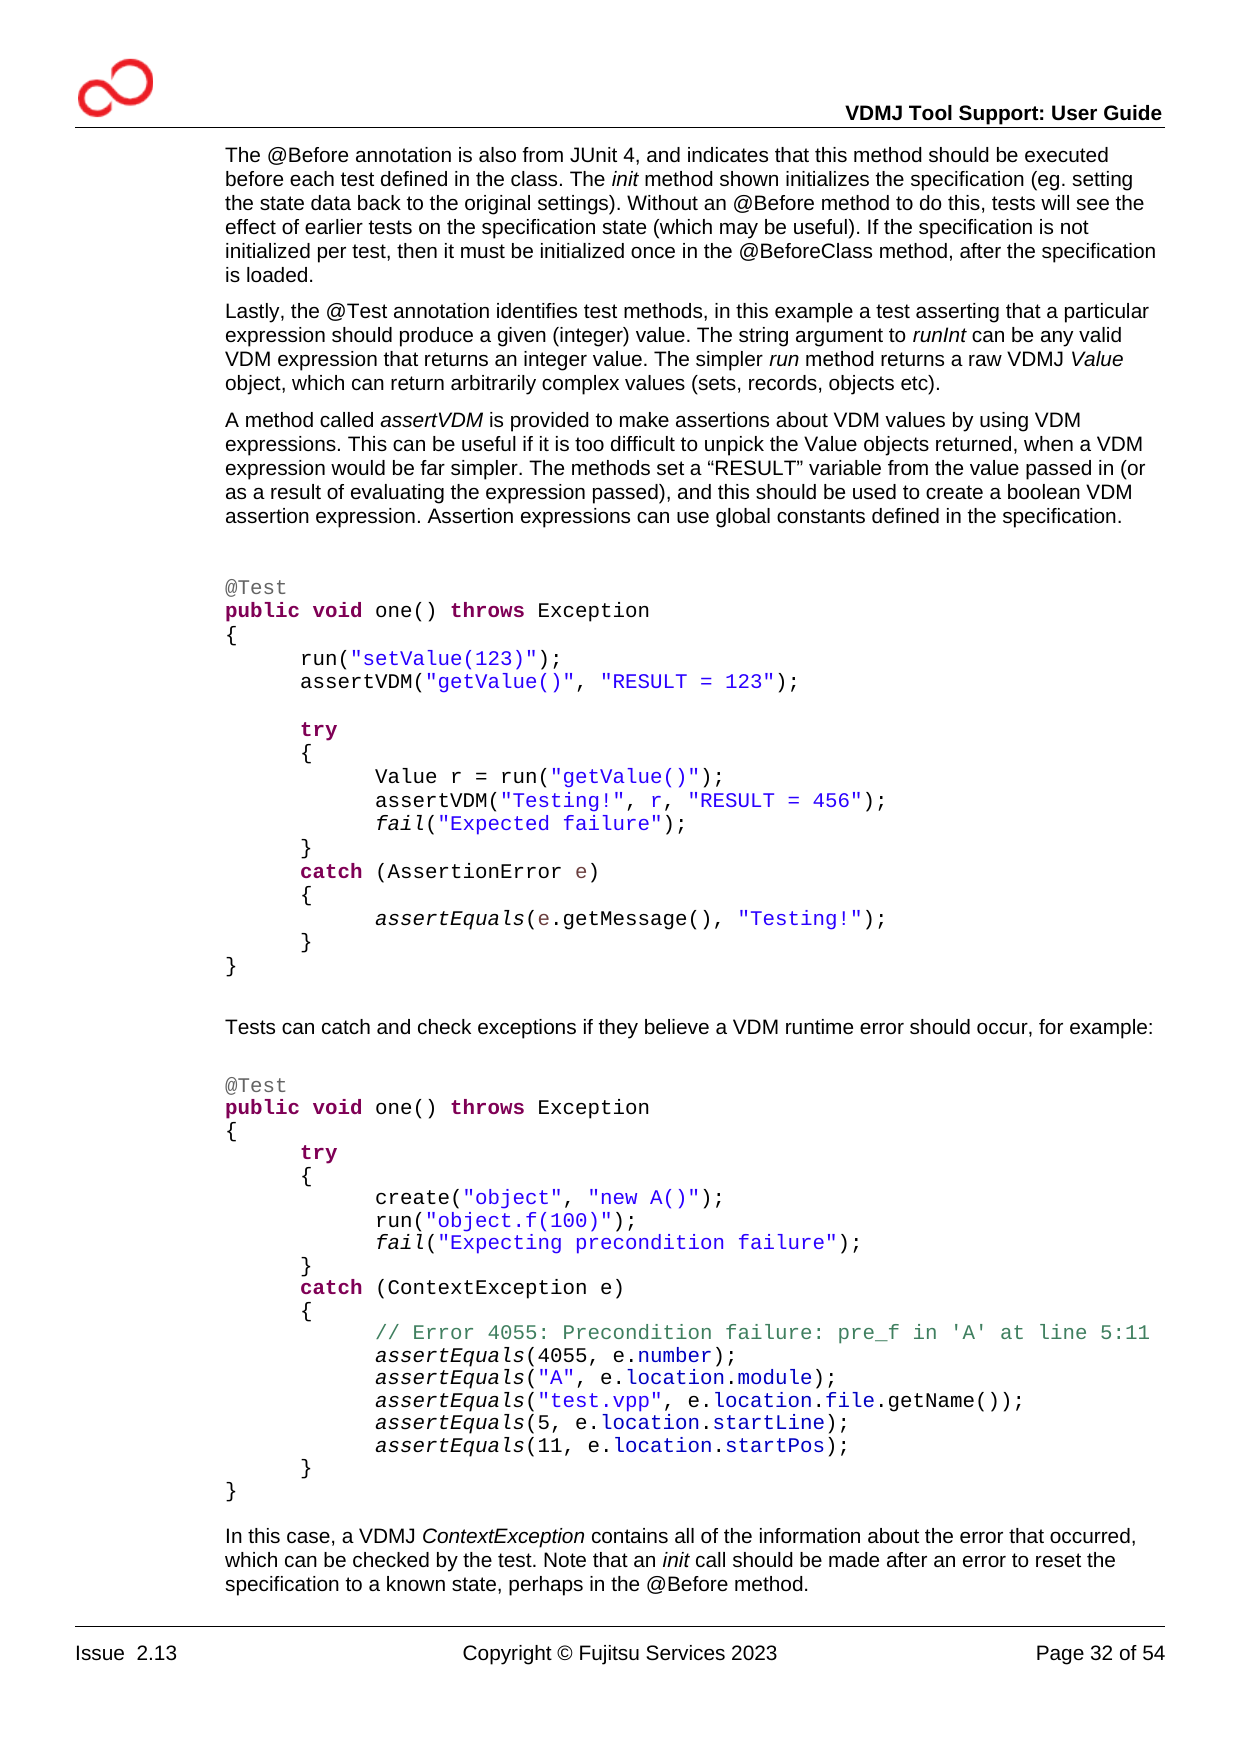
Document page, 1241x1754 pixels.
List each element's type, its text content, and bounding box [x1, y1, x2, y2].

text fail("Expected failure"); [150, 813, 1165, 837]
text Value r = run("getValue()"); [150, 766, 1165, 790]
text catch (ContextException e) [225, 1277, 1165, 1299]
text assertVDM("Testing!", r, "RESULT = 456"); [150, 790, 1165, 813]
text { [225, 1299, 1165, 1322]
text run("setValue(123)"); [150, 648, 1165, 671]
text The @Before annotation is also from JUnit 4, and indicates that this method should be executed before each test defined in the class. The init method shown initializes the specification (eg. setting the state data back to the original settings). Without an @Before method to do this, tests will see the effect of earlier tests on the specification state (which may be useful). If the specification is not initialized per test, then it must be initialized once in the @BeforeClass method, after the specification is loaded. [225, 143, 1165, 287]
text try [225, 1142, 1165, 1164]
text In this case, a VDMJ ContextException contains all of the information about the error that occurred, which can be checked by the test. Note that an init call should be made after an error to reset the specification to a known state, perhaps in the @Before method. [225, 1524, 1165, 1596]
text } [150, 955, 1165, 979]
text fail("Expecting precondition failure"); [225, 1232, 1165, 1254]
text assertEquals(e.getMessage(), "Testing!"); [150, 908, 1165, 932]
text assertEquals(4055, e.number); [225, 1344, 1165, 1367]
text } [225, 1457, 1165, 1479]
text assertEquals("test.vpp", e.location.file.getName()); [225, 1389, 1165, 1412]
text Lastly, the @Test annotation identifies test methods, in this example a test asserting that a particular expression should produce a given (integer) value. The string argument to runInt can be any valid VDM expression that returns an integer value. The simpler run method returns a raw VDMJ Value object, which can return arbitrarily complex values (sets, records, objects etc). [225, 300, 1165, 396]
text A method called assertVDM is provided to make assertions about VDM values by using VDM expressions. This can be useful if it is too difficult to unpick the Value objects returned, when a VDM expression would be far simpler. The methods set a “RESULT” variable from the value passed in (or as a result of evaluating the expression passed), and this should be used to create a boolean VDM assertion expression. Assertion expressions can use global constants defined in the specification. [225, 408, 1165, 528]
text } [225, 1254, 1165, 1277]
text } [225, 1479, 1165, 1502]
picture [78, 52, 153, 127]
text run("object.f(100)"); [225, 1209, 1165, 1232]
text assertVDM("getValue()", "RESULT = 123"); [150, 671, 1165, 695]
text public void one() throws Exception [150, 601, 1165, 624]
text // Error 4055: Precondition failure: pre_f in 'A' at line 5:11 [225, 1322, 1165, 1344]
text { [150, 884, 1165, 908]
text { [150, 624, 1165, 648]
text { [225, 1164, 1165, 1187]
text { [150, 742, 1165, 766]
text } [150, 932, 1165, 955]
text catch (AssertionError e) [150, 861, 1165, 884]
text public void one() throws Exception [225, 1097, 1165, 1119]
text assertEquals("A", e.location.module); [225, 1367, 1165, 1389]
text { [225, 1119, 1165, 1142]
text assertEquals(5, e.location.startLine); [225, 1412, 1165, 1434]
text create("object", "new A()"); [225, 1187, 1165, 1209]
text } [150, 837, 1165, 861]
text Tests can catch and check exceptions if they believe a VDM runtime error should occur, for example: [225, 1015, 1165, 1039]
text assertEquals(11, e.location.startPos); [225, 1434, 1165, 1457]
text try [150, 719, 1165, 742]
text @Test [150, 577, 1165, 601]
text @Test [225, 1074, 1165, 1097]
